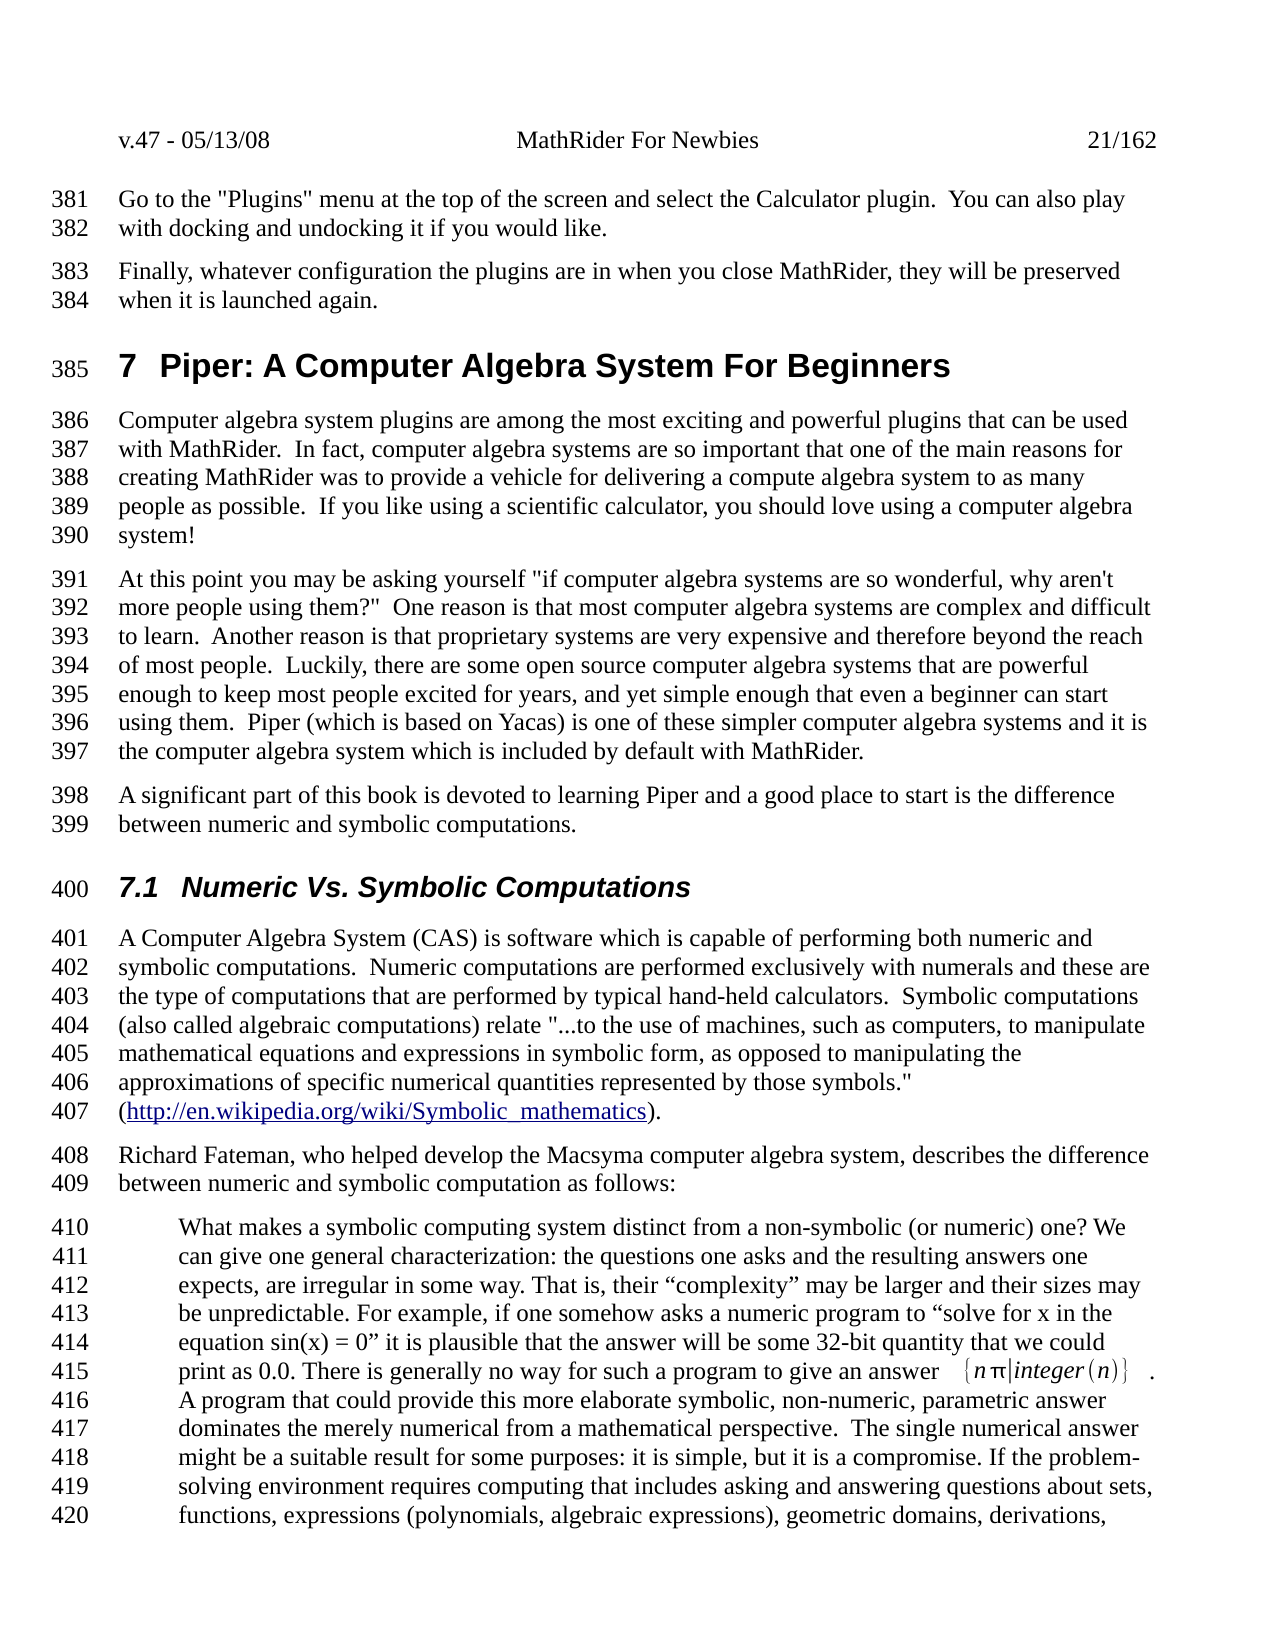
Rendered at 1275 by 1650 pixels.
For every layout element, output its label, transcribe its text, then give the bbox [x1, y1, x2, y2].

text Finally, whatever configuration the plugins are in when you close MathRider, they will be preserved when it is launched again. [118, 256, 1157, 314]
text Computer algebra system plugins are among the most exciting and powerful plugins that can be used with MathRider. In fact, computer algebra systems are so important that one of the main reasons for creating MathRider was to provide a vehicle for delivering a compute algebra system to as many people as possible. If you like using a scientific calculator, you should love using a computer algebra system! [118, 405, 1157, 549]
text At this point you may be asking yourself "if computer algebra systems are so wonderful, why aren't more people using them?" One reason is that most computer algebra systems are complex and difficult to learn. Another reason is that proprietary systems are very expensive and therefore beyond the reach of most people. Luckily, there are some open source computer algebra systems that are powerful enough to keep most people excited for years, and yet simple enough that even a beginner can start using them. Piper (which is based on Yacas) is one of these simpler computer algebra systems and it is the computer algebra system which is included by default with MathRider. [118, 564, 1157, 765]
text Richard Fateman, who helped develop the Macsyma computer algebra system, describes the difference between numeric and symbolic computation as follows: [118, 1140, 1157, 1197]
text Go to the "Plugins" menu at the top of the screen and select the Calculator plugin. You can also play with docking and undocking it if you would like. [118, 184, 1157, 241]
text What makes a symbolic computing system distinct from a non-symbolic (or numeric) one? We can give one general characterization: the questions one asks and the resulting answers one expects, are irregular in some way. That is, their “complexity” may be larger and their sizes may be unpredictable. For example, if one somehow asks a numeric program to “solve for x in the equation sin(x) = 0” it is plausible that the answer will be some 32-bit quantity that we could print as 0.0. There is generally no way for such a program to give an answer . A program that could provide this more elaborate symbolic, non-numeric, parametric answer dominates the merely numerical from a mathematical perspective. The single numerical answer might be a suitable result for some purposes: it is simple, but it is a compromise. If the problem-solving environment requires computing that includes asking and answering questions about sets, functions, expressions (polynomials, algebraic expressions), geometric domains, derivations, [178, 1212, 1157, 1528]
text A Computer Algebra System (CAS) is software which is capable of performing both numeric and symbolic computations. Numeric computations are performed exclusively with numerals and these are the type of computations that are performed by typical hand-held calculators. Symbolic computations (also called algebraic computations) relate "...to the use of machines, such as computers, to manipulate mathematical equations and expressions in symbolic form, as opposed to manipulating the approximations of specific numerical quantities represented by those symbols." (http://en.wikipedia.org/wiki/Symbolic_mathematics). [118, 923, 1157, 1125]
subtitle Numeric Vs. Symbolic Computations [118, 870, 1157, 903]
text A significant part of this book is devoted to learning Piper and a good place to start is the difference between numeric and symbolic computations. [118, 780, 1157, 837]
subtitle Piper: A Computer Algebra System For Beginners [118, 346, 1157, 385]
